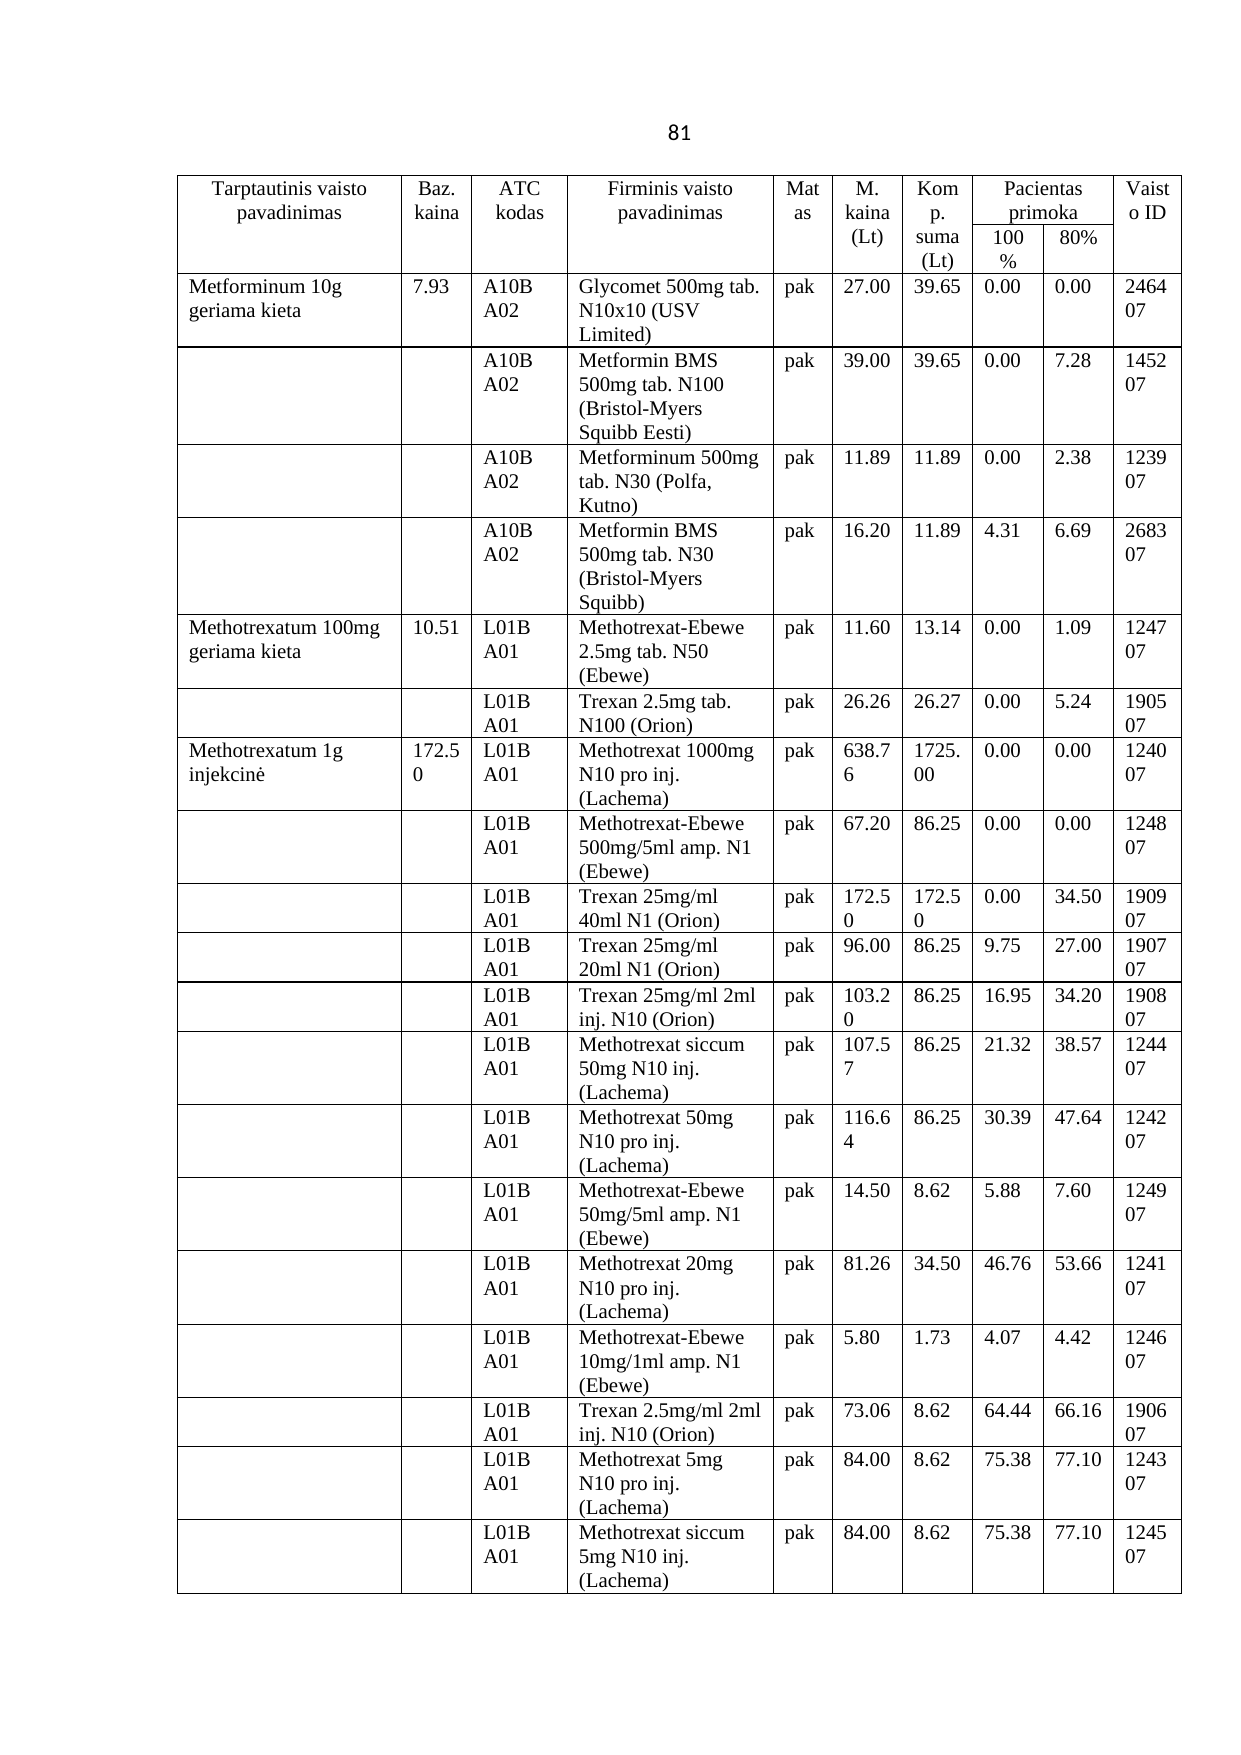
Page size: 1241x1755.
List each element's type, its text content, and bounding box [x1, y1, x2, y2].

table_cell Metformin BMS 500mg tab. N100 (Bristol-Myers Squibb Eesti) [568, 348, 773, 444]
table_cell pak [774, 1178, 832, 1250]
table_cell 190707 [1114, 933, 1181, 981]
table_header ATC kodas [472, 176, 567, 273]
table_cell [402, 983, 471, 1031]
table_cell pak [774, 933, 832, 981]
table_cell 7.93 [402, 274, 471, 346]
table_cell pak [774, 1032, 832, 1104]
table_cell 38.57 [1044, 1032, 1113, 1104]
table_cell 64.44 [973, 1398, 1043, 1446]
table_cell 66.16 [1044, 1398, 1113, 1446]
table_cell 124207 [1114, 1105, 1181, 1177]
table_cell 172.50 [903, 884, 972, 932]
table_cell Trexan 25mg/ml 20ml N1 (Orion) [568, 933, 773, 981]
table_cell Methotrexat 1000mg N10 pro inj.(Lachema) [568, 738, 773, 810]
table_cell Methotrexatum 100mg geriama kieta [178, 615, 401, 687]
table_cell 124507 [1114, 1520, 1181, 1592]
table_cell 14.50 [833, 1178, 902, 1250]
table_cell 11.89 [903, 445, 972, 517]
table_cell 96.00 [833, 933, 902, 981]
table_cell 34.20 [1044, 983, 1113, 1031]
table_cell pak [774, 274, 832, 346]
table_cell 0.00 [973, 811, 1043, 883]
table_cell Methotrexatum 1g injekcinė [178, 738, 401, 810]
table_header M. kaina (Lt) [833, 176, 902, 273]
table_cell [178, 1105, 401, 1177]
table_cell 124607 [1114, 1325, 1181, 1397]
table_cell 75.38 [973, 1520, 1043, 1592]
table_cell 8.62 [903, 1178, 972, 1250]
table_cell 80% [1044, 225, 1113, 273]
table_cell L01B A01 [472, 1105, 567, 1177]
table_header Vaisto ID [1114, 176, 1181, 273]
table_cell 27.00 [1044, 933, 1113, 981]
table_cell 27.00 [833, 274, 902, 346]
table_cell 53.66 [1044, 1251, 1113, 1323]
table_cell Metforminum 10g geriama kieta [178, 274, 401, 346]
table_cell 124107 [1114, 1251, 1181, 1323]
table_cell [402, 1398, 471, 1446]
table_cell 124807 [1114, 811, 1181, 883]
table_cell A10B A02 [472, 518, 567, 614]
table_cell 11.89 [903, 518, 972, 614]
table_cell [402, 1178, 471, 1250]
table_header Matas [774, 176, 832, 273]
table_cell 86.25 [903, 983, 972, 1031]
table_cell [178, 1447, 401, 1519]
table_cell 172.50 [402, 738, 471, 810]
table_cell 77.10 [1044, 1447, 1113, 1519]
table_cell 8.62 [903, 1398, 972, 1446]
table_cell 26.26 [833, 689, 902, 737]
table_cell 0.00 [973, 348, 1043, 444]
table_cell 1.09 [1044, 615, 1113, 687]
table_cell Metforminum 500mg tab. N30 (Polfa, Kutno) [568, 445, 773, 517]
table_cell 0.00 [1044, 738, 1113, 810]
table_cell L01B A01 [472, 1520, 567, 1592]
table_cell Methotrexat-Ebewe 10mg/1ml amp. N1 (Ebewe) [568, 1325, 773, 1397]
table_cell [402, 445, 471, 517]
table_header Baz. kaina [402, 176, 471, 273]
table_cell Methotrexat 20mg N10 pro inj. (Lachema) [568, 1251, 773, 1323]
table_cell 10.51 [402, 615, 471, 687]
table_cell pak [774, 1520, 832, 1592]
table_cell 8.62 [903, 1520, 972, 1592]
table_cell 75.38 [973, 1447, 1043, 1519]
table_cell [402, 1251, 471, 1323]
table_cell 86.25 [903, 811, 972, 883]
table_cell pak [774, 1398, 832, 1446]
table_cell Trexan 25mg/ml 2ml inj. N10 (Orion) [568, 983, 773, 1031]
table_cell A10B A02 [472, 348, 567, 444]
table_cell Trexan 2.5mg tab. N100 (Orion) [568, 689, 773, 737]
table_cell [178, 348, 401, 444]
table_cell L01B A01 [472, 811, 567, 883]
table_cell Methotrexat-Ebewe 500mg/5ml amp. N1 (Ebewe) [568, 811, 773, 883]
table_cell 116.64 [833, 1105, 902, 1177]
table_cell [178, 1178, 401, 1250]
table_cell [402, 1325, 471, 1397]
table_cell pak [774, 738, 832, 810]
table_cell pak [774, 518, 832, 614]
table_cell 7.60 [1044, 1178, 1113, 1250]
table_cell [402, 348, 471, 444]
table_cell 190807 [1114, 983, 1181, 1031]
table_cell L01B A01 [472, 738, 567, 810]
table_cell 124007 [1114, 738, 1181, 810]
table_cell 124307 [1114, 1447, 1181, 1519]
table_cell 124707 [1114, 615, 1181, 687]
table_cell L01B A01 [472, 689, 567, 737]
table_cell 0.00 [1044, 274, 1113, 346]
table_cell [178, 933, 401, 981]
table_cell L01B A01 [472, 1325, 567, 1397]
table_header Tarptautinis vaisto pavadinimas [178, 176, 401, 273]
table_cell 124907 [1114, 1178, 1181, 1250]
table_cell Trexan 2.5mg/ml 2ml inj. N10 (Orion) [568, 1398, 773, 1446]
table_cell 5.80 [833, 1325, 902, 1397]
table_cell 4.42 [1044, 1325, 1113, 1397]
table_cell L01B A01 [472, 933, 567, 981]
table_cell 0.00 [973, 738, 1043, 810]
table_cell 7.28 [1044, 348, 1113, 444]
table_cell pak [774, 884, 832, 932]
table_cell 86.25 [903, 933, 972, 981]
table_cell pak [774, 983, 832, 1031]
table_cell pak [774, 348, 832, 444]
table_cell 0.00 [1044, 811, 1113, 883]
table_cell 34.50 [1044, 884, 1113, 932]
table_header Komp. suma (Lt) [903, 176, 972, 273]
table_cell 86.25 [903, 1105, 972, 1177]
table_cell 268307 [1114, 518, 1181, 614]
table_cell 86.25 [903, 1032, 972, 1104]
table_cell pak [774, 1325, 832, 1397]
table_cell pak [774, 1105, 832, 1177]
table_cell pak [774, 445, 832, 517]
table_cell 39.65 [903, 274, 972, 346]
table_cell 6.69 [1044, 518, 1113, 614]
table_cell [402, 518, 471, 614]
table_cell 84.00 [833, 1447, 902, 1519]
table_cell Methotrexat-Ebewe 2.5mg tab. N50 (Ebewe) [568, 615, 773, 687]
table_cell 4.07 [973, 1325, 1043, 1397]
table_cell 11.89 [833, 445, 902, 517]
table_cell 47.64 [1044, 1105, 1113, 1177]
table_cell 190907 [1114, 884, 1181, 932]
table_cell 5.24 [1044, 689, 1113, 737]
table_cell L01B A01 [472, 983, 567, 1031]
table_cell [178, 1325, 401, 1397]
table_cell Methotrexat siccum 5mg N10 inj.(Lachema) [568, 1520, 773, 1592]
table_cell 81.26 [833, 1251, 902, 1323]
table_cell [178, 1251, 401, 1323]
table_cell 30.39 [973, 1105, 1043, 1177]
table_cell L01B A01 [472, 1398, 567, 1446]
table_cell [178, 884, 401, 932]
table_header Pacientas primoka [973, 176, 1113, 224]
table_cell 246407 [1114, 274, 1181, 346]
table_cell [402, 1105, 471, 1177]
table_cell 103.20 [833, 983, 902, 1031]
table_cell 145207 [1114, 348, 1181, 444]
table_cell 34.50 [903, 1251, 972, 1323]
table_cell [178, 811, 401, 883]
table_cell Methotrexat siccum 50mg N10 inj.(Lachema) [568, 1032, 773, 1104]
table_cell 0.00 [973, 445, 1043, 517]
table_cell 11.60 [833, 615, 902, 687]
table_cell pak [774, 689, 832, 737]
table_cell [402, 689, 471, 737]
table_cell A10B A02 [472, 274, 567, 346]
table_cell 100% [973, 225, 1043, 273]
table_cell L01B A01 [472, 1447, 567, 1519]
table_cell 84.00 [833, 1520, 902, 1592]
table_cell L01B A01 [472, 1032, 567, 1104]
table_cell [178, 1520, 401, 1592]
table_cell 638.76 [833, 738, 902, 810]
table_cell 16.95 [973, 983, 1043, 1031]
table_cell [402, 1032, 471, 1104]
table_cell 26.27 [903, 689, 972, 737]
table_cell [402, 884, 471, 932]
table_cell 0.00 [973, 884, 1043, 932]
table_cell Glycomet 500mg tab. N10x10 (USV Limited) [568, 274, 773, 346]
table_cell L01B A01 [472, 615, 567, 687]
table_cell 1.73 [903, 1325, 972, 1397]
table_cell [402, 811, 471, 883]
table_cell A10B A02 [472, 445, 567, 517]
table_cell L01B A01 [472, 884, 567, 932]
table_cell [402, 933, 471, 981]
table_cell Metformin BMS 500mg tab. N30 (Bristol-Myers Squibb) [568, 518, 773, 614]
table_cell Trexan 25mg/ml 40ml N1 (Orion) [568, 884, 773, 932]
table_cell pak [774, 811, 832, 883]
table_cell [178, 1032, 401, 1104]
table_cell [402, 1447, 471, 1519]
table_cell 190607 [1114, 1398, 1181, 1446]
table_header Firminis vaisto pavadinimas [568, 176, 773, 273]
table_cell Methotrexat 50mg N10 pro inj. (Lachema) [568, 1105, 773, 1177]
table_cell 39.00 [833, 348, 902, 444]
table_cell 46.76 [973, 1251, 1043, 1323]
table_cell 0.00 [973, 274, 1043, 346]
table_cell 4.31 [973, 518, 1043, 614]
table_cell [178, 518, 401, 614]
table_cell 67.20 [833, 811, 902, 883]
table_cell [178, 445, 401, 517]
table_cell 13.14 [903, 615, 972, 687]
table_cell 123907 [1114, 445, 1181, 517]
table_cell pak [774, 1251, 832, 1323]
table_cell 73.06 [833, 1398, 902, 1446]
table_cell 9.75 [973, 933, 1043, 981]
table_cell pak [774, 1447, 832, 1519]
table_cell 77.10 [1044, 1520, 1113, 1592]
table_cell pak [774, 615, 832, 687]
table_cell 107.57 [833, 1032, 902, 1104]
table_cell 8.62 [903, 1447, 972, 1519]
table_cell 0.00 [973, 615, 1043, 687]
table_cell Methotrexat 5mg N10 pro inj.(Lachema) [568, 1447, 773, 1519]
table_cell 1725.00 [903, 738, 972, 810]
table_cell [178, 983, 401, 1031]
table_cell L01B A01 [472, 1251, 567, 1323]
table_cell Methotrexat-Ebewe 50mg/5ml amp. N1 (Ebewe) [568, 1178, 773, 1250]
table_cell 21.32 [973, 1032, 1043, 1104]
table_cell 172.50 [833, 884, 902, 932]
table_cell 16.20 [833, 518, 902, 614]
table_cell L01B A01 [472, 1178, 567, 1250]
table_cell [402, 1520, 471, 1592]
table_cell 39.65 [903, 348, 972, 444]
table_cell 2.38 [1044, 445, 1113, 517]
table_cell [178, 689, 401, 737]
table_cell 190507 [1114, 689, 1181, 737]
table_cell 0.00 [973, 689, 1043, 737]
table_cell 124407 [1114, 1032, 1181, 1104]
table_cell [178, 1398, 401, 1446]
table_cell 5.88 [973, 1178, 1043, 1250]
